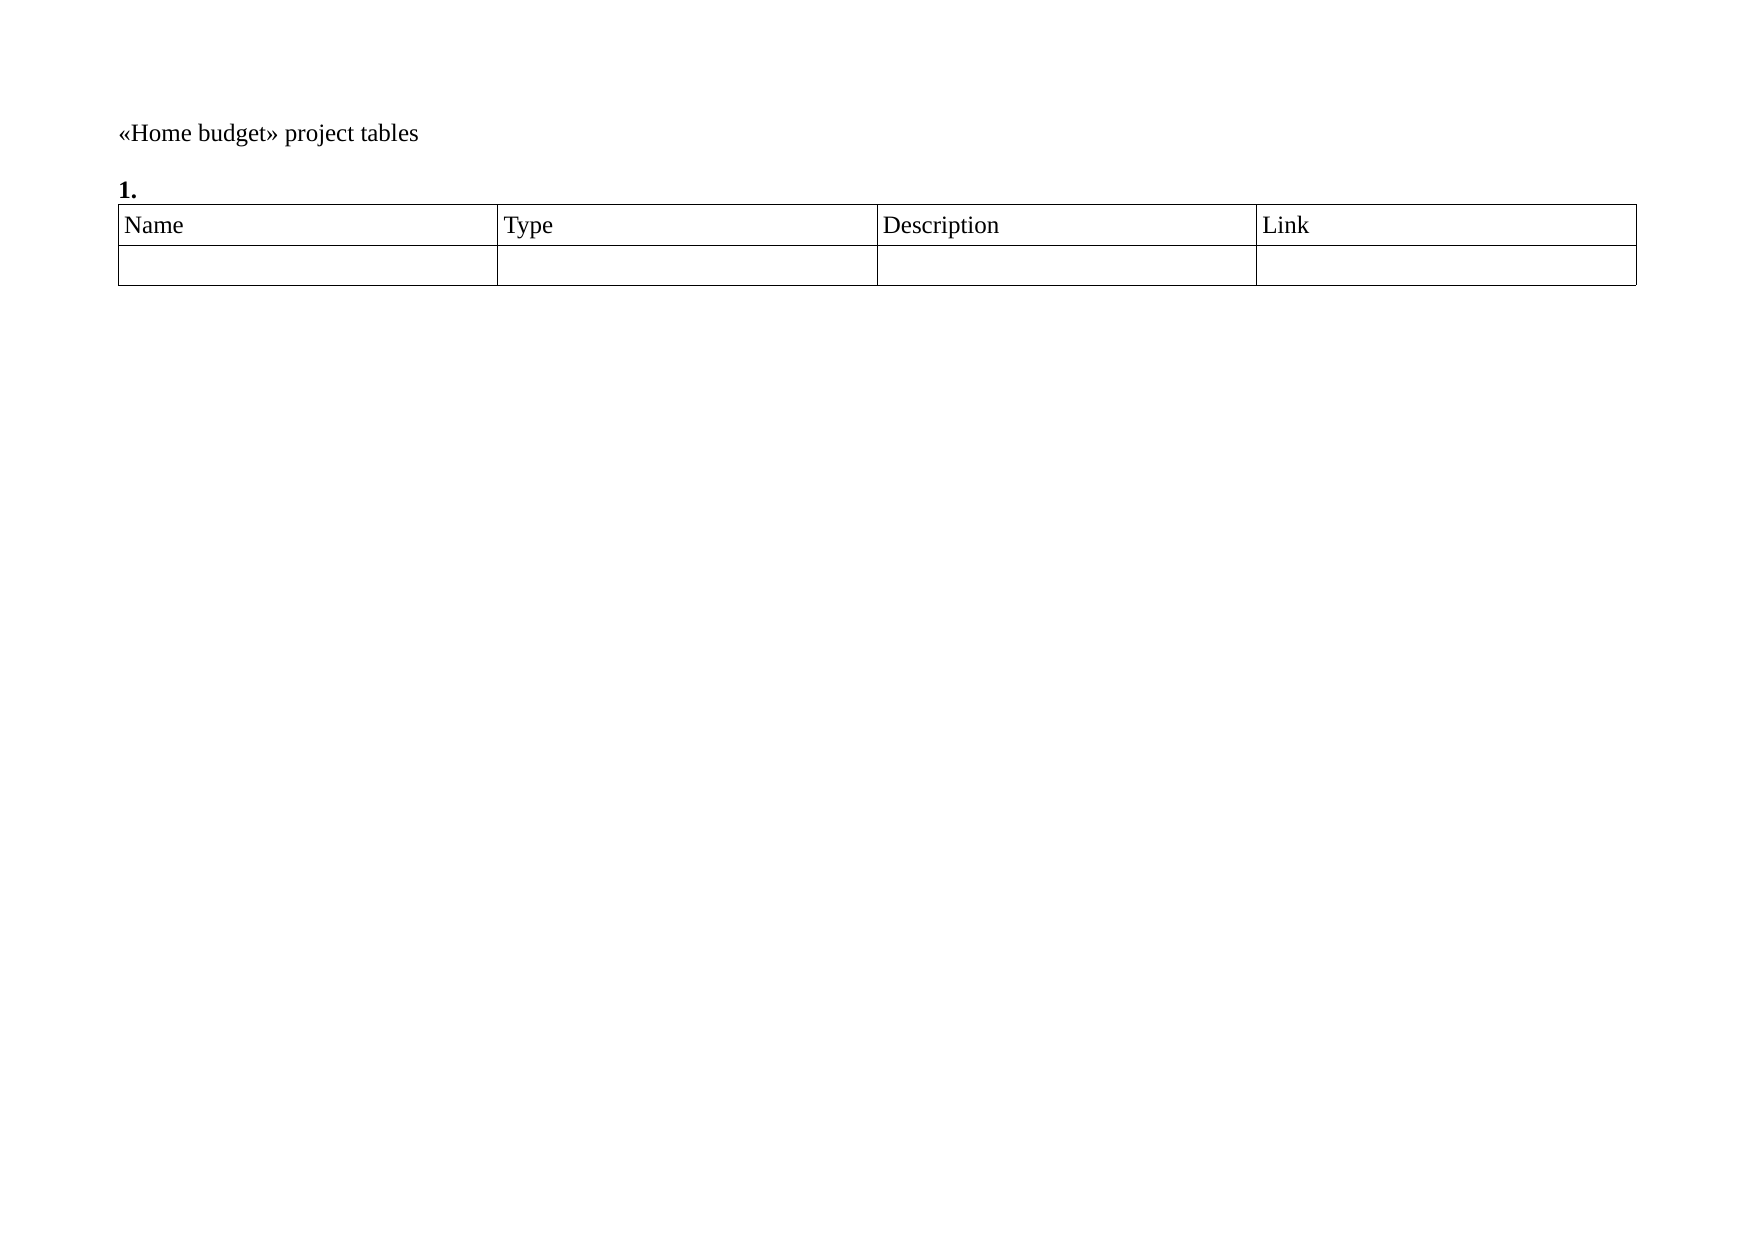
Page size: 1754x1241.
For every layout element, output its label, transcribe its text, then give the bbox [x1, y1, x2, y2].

table_header Link [1257, 205, 1636, 245]
table_cell [878, 246, 1256, 285]
table_header Description [878, 205, 1256, 245]
table_header Type [498, 205, 877, 245]
table_cell [119, 246, 497, 285]
text «Home budget» project tables [118, 118, 1636, 147]
text 1. [118, 176, 1636, 204]
table_cell [1257, 246, 1636, 285]
table_header Name [119, 205, 497, 245]
table_cell [498, 246, 877, 285]
